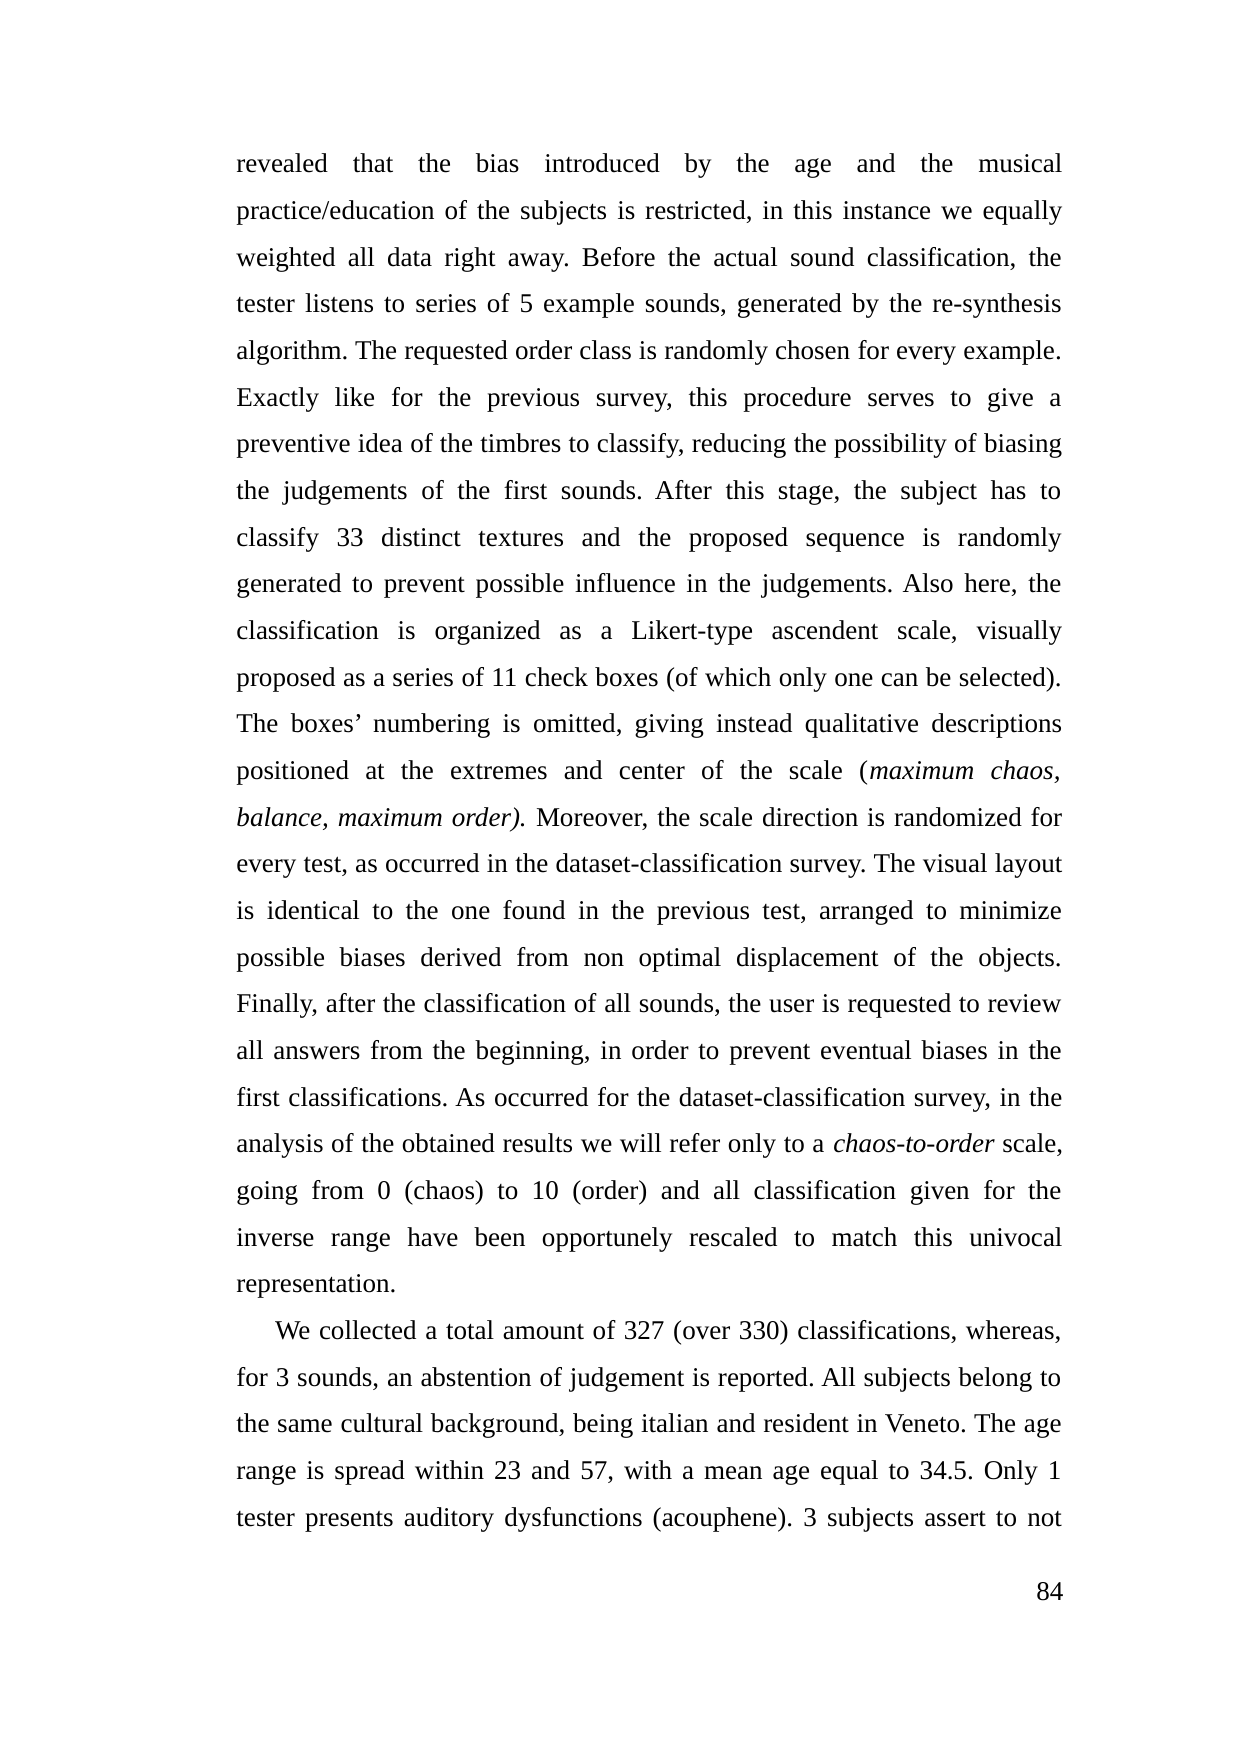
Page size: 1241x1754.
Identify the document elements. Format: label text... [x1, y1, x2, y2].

text revealed that the bias introduced by the age and the musical practice/education of the subjects is restricted, in this instance we equally weighted all data right away. Before the actual sound classification, the tester listens to series of 5 example sounds, generated by the re-synthesis algorithm. The requested order class is randomly chosen for every example. Exactly like for the previous survey, this procedure serves to give a preventive idea of the timbres to classify, reducing the possibility of biasing the judgements of the first sounds. After this stage, the subject has to classify 33 distinct textures and the proposed sequence is randomly generated to prevent possible influence in the judgements. Also here, the classification is organized as a Likert-type ascendent scale, visually proposed as a series of 11 check boxes (of which only one can be selected). The boxes’ numbering is omitted, giving instead qualitative descriptions positioned at the extremes and center of the scale (maximum chaos, balance, maximum order). Moreover, the scale direction is randomized for every test, as occurred in the dataset-classification survey. The visual layout is identical to the one found in the previous test, arranged to minimize possible biases derived from non optimal displacement of the objects. Finally, after the classification of all sounds, the user is requested to review all answers from the beginning, in order to prevent eventual biases in the first classifications. As occurred for the dataset-classification survey, in the analysis of the obtained results we will refer only to a chaos-to-order scale, going from 0 (chaos) to 10 (order) and all classification given for the inverse range have been opportunely rescaled to match this univocal representation. [236, 148, 1063, 1299]
text We collected a total amount of 327 (over 330) classifications, whereas, for 3 sounds, an abstention of judgement is reported. All subjects belong to the same cultural background, being italian and resident in Veneto. The age range is spread within 23 and 57, with a mean age equal to 34.5. Only 1 tester presents auditory dysfunctions (acouphene). 3 subjects assert to not [236, 1314, 1063, 1532]
